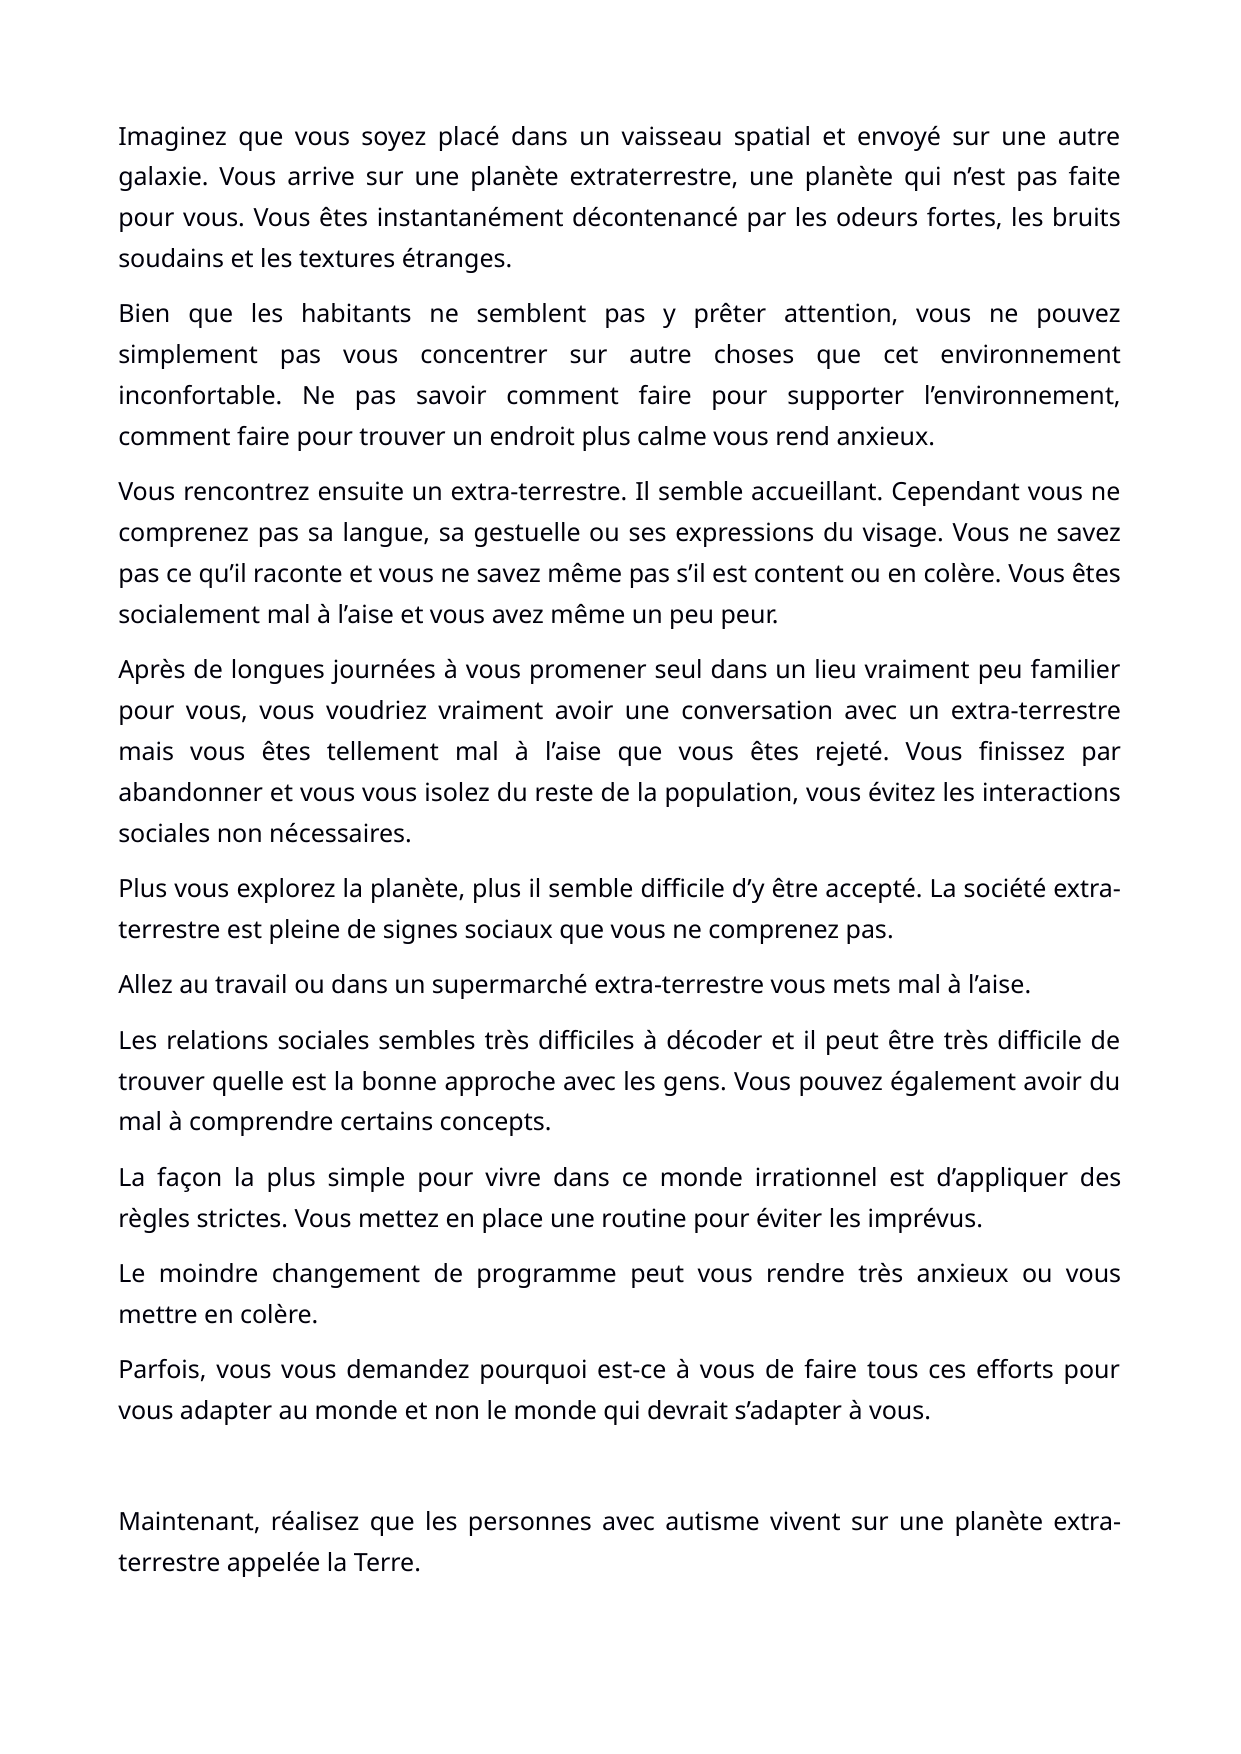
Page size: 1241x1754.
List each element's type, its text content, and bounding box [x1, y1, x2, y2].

text Bien que les habitants ne semblent pas y prêter attention, vous ne pouvez simplement pas vous concentrer sur autre choses que cet environnement inconfortable. Ne pas savoir comment faire pour supporter l’environnement, comment faire pour trouver un endroit plus calme vous rend anxieux. [118, 296, 1122, 453]
text La façon la plus simple pour vivre dans ce monde irrationnel est d’appliquer des règles strictes. Vous mettez en place une routine pour éviter les imprévus. [118, 1159, 1122, 1234]
text Imaginez que vous soyez placé dans un vaisseau spatial et envoyé sur une autre galaxie. Vous arrive sur une planète extraterrestre, une planète qui n’est pas faite pour vous. Vous êtes instantanément décontenancé par les odeurs fortes, les bruits soudains et les textures étranges. [118, 118, 1122, 275]
text Maintenant, réalisez que les personnes avec autisme vivent sur une planète extra-terrestre appelée la Terre. [118, 1503, 1122, 1578]
text Après de longues journées à vous promener seul dans un lieu vraiment peu familier pour vous, vous voudriez vraiment avoir une conversation avec un extra-terrestre mais vous êtes tellement mal à l’aise que vous êtes rejeté. Vous finissez par abandonner et vous vous isolez du reste de la population, vous évitez les interactions sociales non nécessaires. [118, 652, 1122, 849]
text Le moindre changement de programme peut vous rendre très anxieux ou vous mettre en colère. [118, 1256, 1122, 1331]
text Les relations sociales sembles très difficiles à décoder et il peut être très difficile de trouver quelle est la bonne approche avec les gens. Vous pouvez également avoir du mal à comprendre certains concepts. [118, 1022, 1122, 1138]
text Parfois, vous vous demandez pourquoi est-ce à vous de faire tous ces efforts pour vous adapter au monde et non le monde qui devrait s’adapter à vous. [118, 1352, 1122, 1427]
text Plus vous explorez la planète, plus il semble difficile d’y être accepté. La société extra-terrestre est pleine de signes sociaux que vous ne comprenez pas. [118, 871, 1122, 946]
text Allez au travail ou dans un supermarché extra-terrestre vous mets mal à l’aise. [118, 967, 1122, 1001]
text Vous rencontrez ensuite un extra-terrestre. Il semble accueillant. Cependant vous ne comprenez pas sa langue, sa gestuelle ou ses expressions du visage. Vous ne savez pas ce qu’il raconte et vous ne savez même pas s’il est content ou en colère. Vous êtes socialement mal à l’aise et vous avez même un peu peur. [118, 474, 1122, 631]
